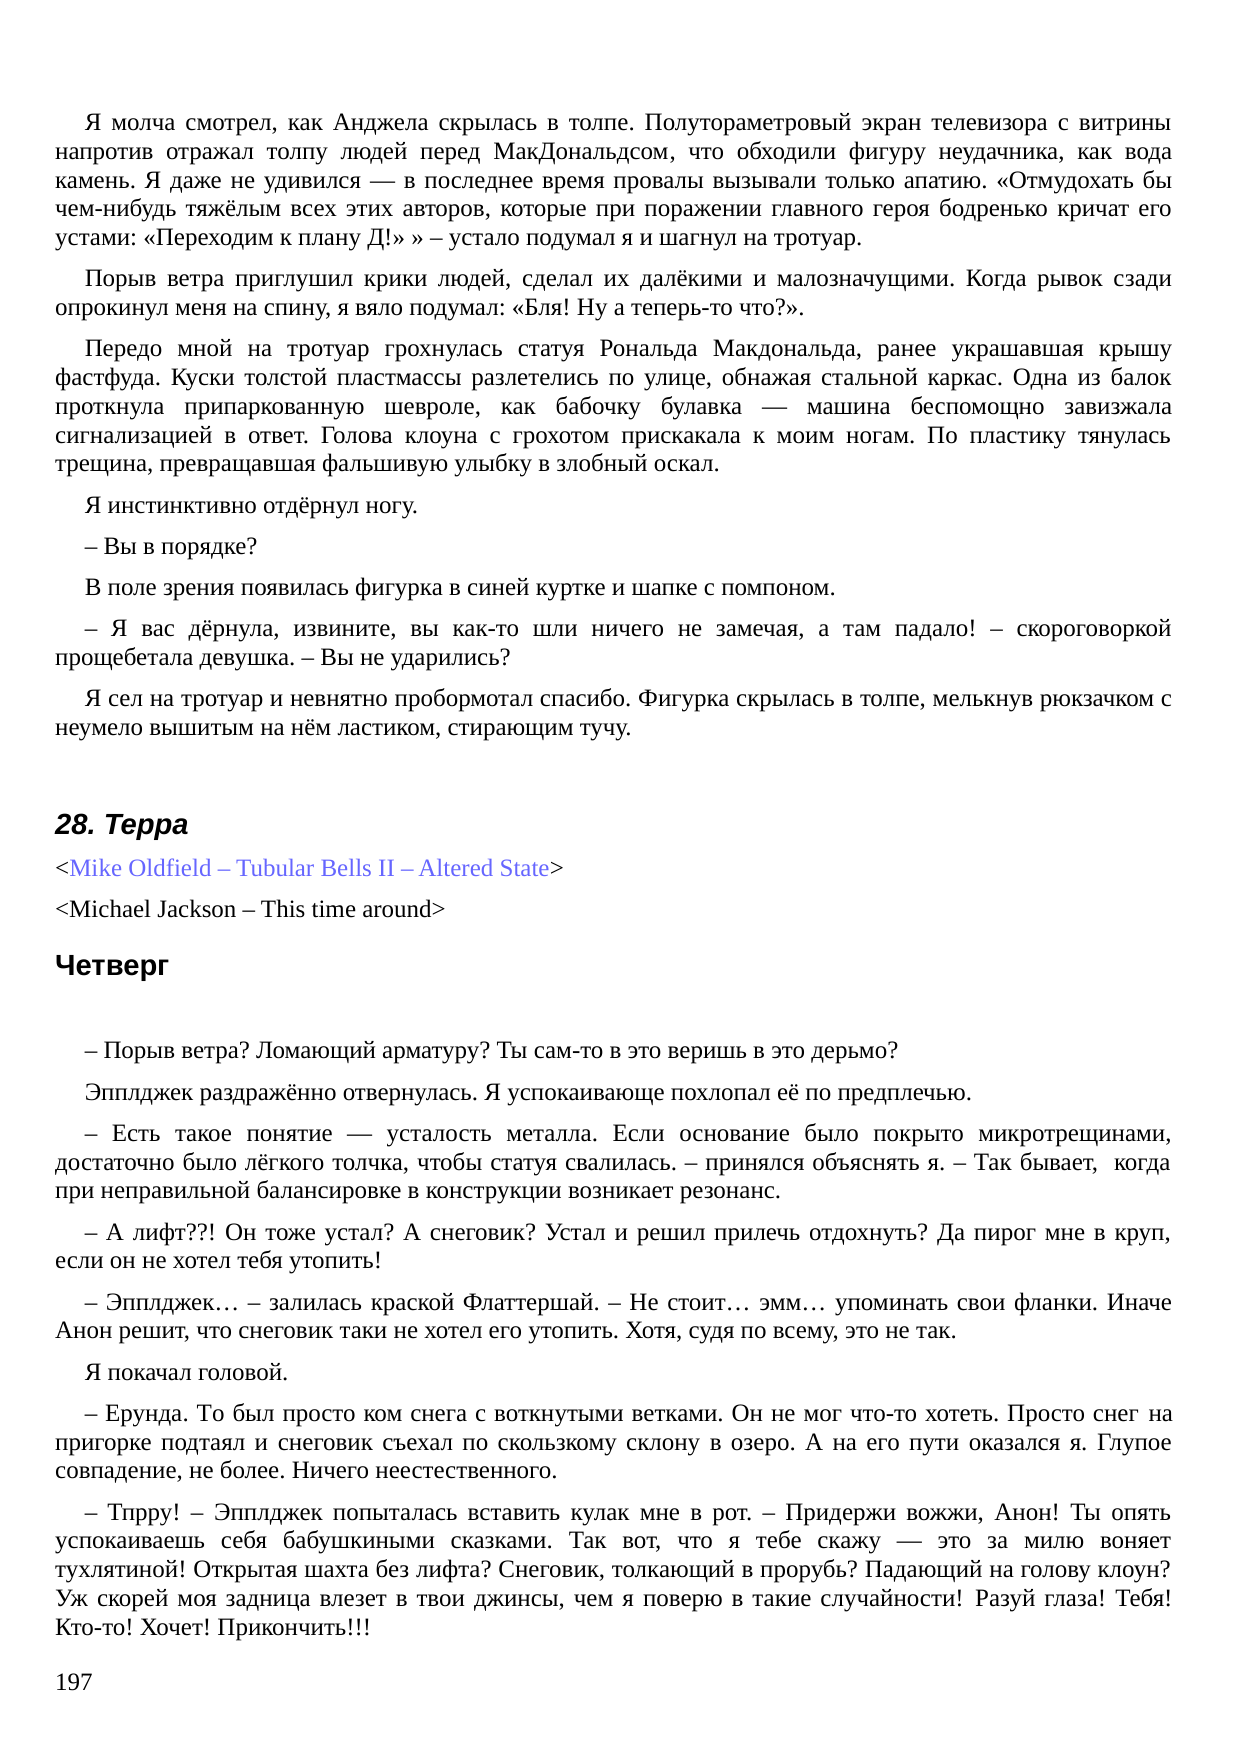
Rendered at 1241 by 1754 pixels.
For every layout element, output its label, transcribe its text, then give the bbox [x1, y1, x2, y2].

text – Вы в порядке? [55, 531, 1173, 560]
text В поле зрения появилась фигурка в синей куртке и шапке с помпоном. [55, 572, 1173, 601]
text Эпплджек раздражённо отвернулась. Я успокаивающе похлопал её по предплечью. [55, 1077, 1173, 1106]
text Я инстинктивно отдёрнул ногу. [55, 490, 1173, 518]
text – Есть такое понятие — усталость металла. Если основание было покрыто микротрещинами, достаточно было лёгкого толчка, чтобы статуя свалилась. – принялся объяснять я. – Так бывает, когда при неправильной балансировке в конструкции возникает резонанс. [55, 1118, 1173, 1204]
text – Порыв ветра? Ломающий арматуру? Ты сам-то в это веришь в это дерьмо? [55, 1036, 1173, 1064]
text <Michael Jackson – This time around> [55, 894, 1173, 923]
text – Эпплджек… – залилась краской Флаттершай. – Не стоит… эмм… упоминать свои фланки. Иначе Анон решит, что снеговик таки не хотел его утопить. Хотя, судя по всему, это не так. [55, 1287, 1173, 1344]
text <Mike Oldfield – Tubular Bells II – Altered State> [55, 853, 1173, 882]
text – А лифт??! Он тоже устал? А снеговик? Устал и решил прилечь отдохнуть? Да пирог мне в круп, если он не хотел тебя утопить! [55, 1217, 1173, 1274]
text – Ерунда. То был просто ком снега с воткнутыми ветками. Он не мог что-то хотеть. Просто снег на пригорке подтаял и снеговик съехал по скользкому склону в озеро. А на его пути оказался я. Глупое совпадение, не более. Ничего неестественного. [55, 1398, 1173, 1484]
text Я покачал головой. [55, 1357, 1173, 1386]
text Я молча смотрел, как Анджела скрылась в толпе. Полутораметровый экран телевизора с витрины напротив отражал толпу людей перед МакДональдсом, что обходили фигуру неудачника, как вода камень. Я даже не удивился — в последнее время провалы вызывали только апатию. «Отмудохать бы чем-нибудь тяжёлым всех этих авторов, которые при поражении главного героя бодренько кричат его устами: «Переходим к плану Д!» » – устало подумал я и шагнул на тротуар. [55, 107, 1173, 251]
text Передо мной на тротуар грохнулась статуя Рональда Макдональда, ранее украшавшая крышу фастфуда. Куски толстой пластмассы разлетелись по улице, обнажая стальной каркас. Одна из балок проткнула припаркованную шевроле, как бабочку булавка — машина беспомощно завизжала сигнализацией в ответ. Голова клоуна с грохотом прискакала к моим ногам. По пластику тянулась трещина, превращавшая фальшивую улыбку в злобный оскал. [55, 333, 1173, 477]
subtitle 28. Терра [55, 807, 1173, 841]
text Порыв ветра приглушил крики людей, сделал их далёкими и малозначущими. Когда рывок сзади опрокинул меня на спину, я вяло подумал: «Бля! Ну а теперь-то что?». [55, 263, 1173, 321]
subtitle Четверг [55, 948, 1173, 982]
text – Я вас дёрнула, извините, вы как-то шли ничего не замечая, а там падало! – скороговоркой прощебетала девушка. – Вы не ударились? [55, 613, 1173, 671]
text – Тпрру! – Эпплджек попыталась вставить кулак мне в рот. – Придержи вожжи, Анон! Ты опять успокаиваешь себя бабушкиными сказками. Так вот, что я тебе скажу — это за милю воняет тухлятиной! Открытая шахта без лифта? Снеговик, толкающий в прорубь? Падающий на голову клоун? Уж скорей моя задница влезет в твои джинсы, чем я поверю в такие случайности! Разуй глаза! Тебя! Кто-то! Хочет! Прикончить!!! [55, 1497, 1173, 1641]
text Я сел на тротуар и невнятно пробормотал спасибо. Фигурка скрылась в толпе, мелькнув рюкзачком с неумело вышитым на нём ластиком, стирающим тучу. [55, 683, 1173, 741]
